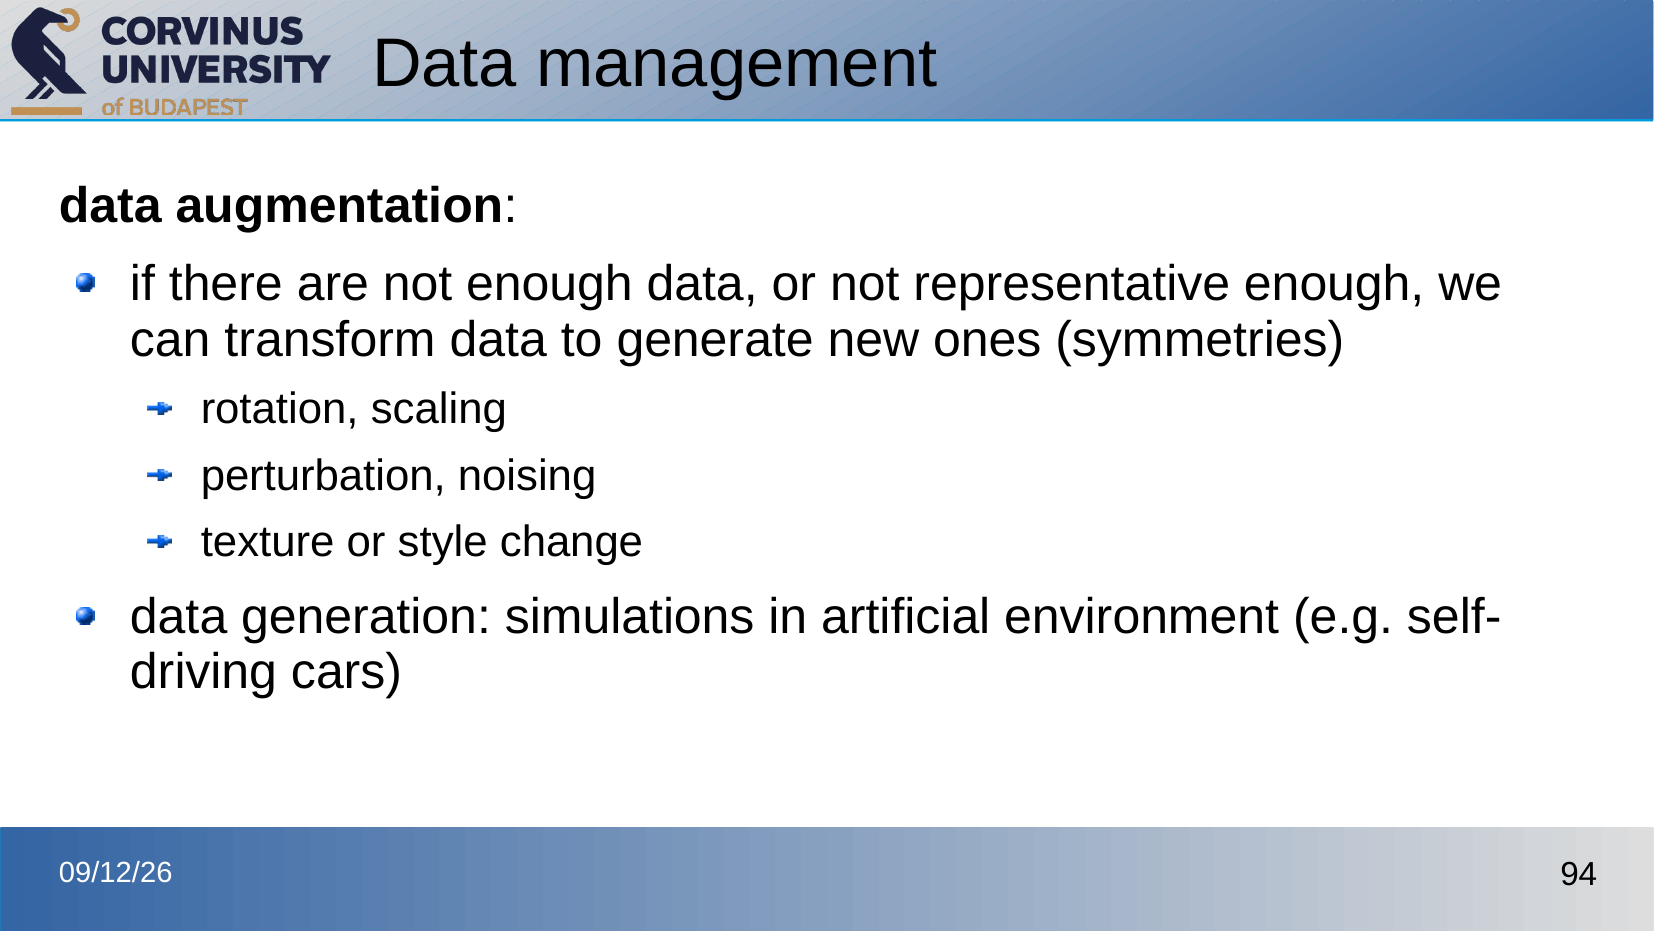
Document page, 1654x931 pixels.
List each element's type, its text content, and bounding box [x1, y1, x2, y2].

title Data management [372, 23, 1625, 103]
list data augmentation: if there are not enough data, or not representative enough, we can transform data to generate new ones (symmetries) rotation, scaling perturbation, noising texture or style change data generation: simulations in artificial environment (e.g. self-driving cars) [59, 177, 1595, 768]
picture [11, 7, 331, 115]
